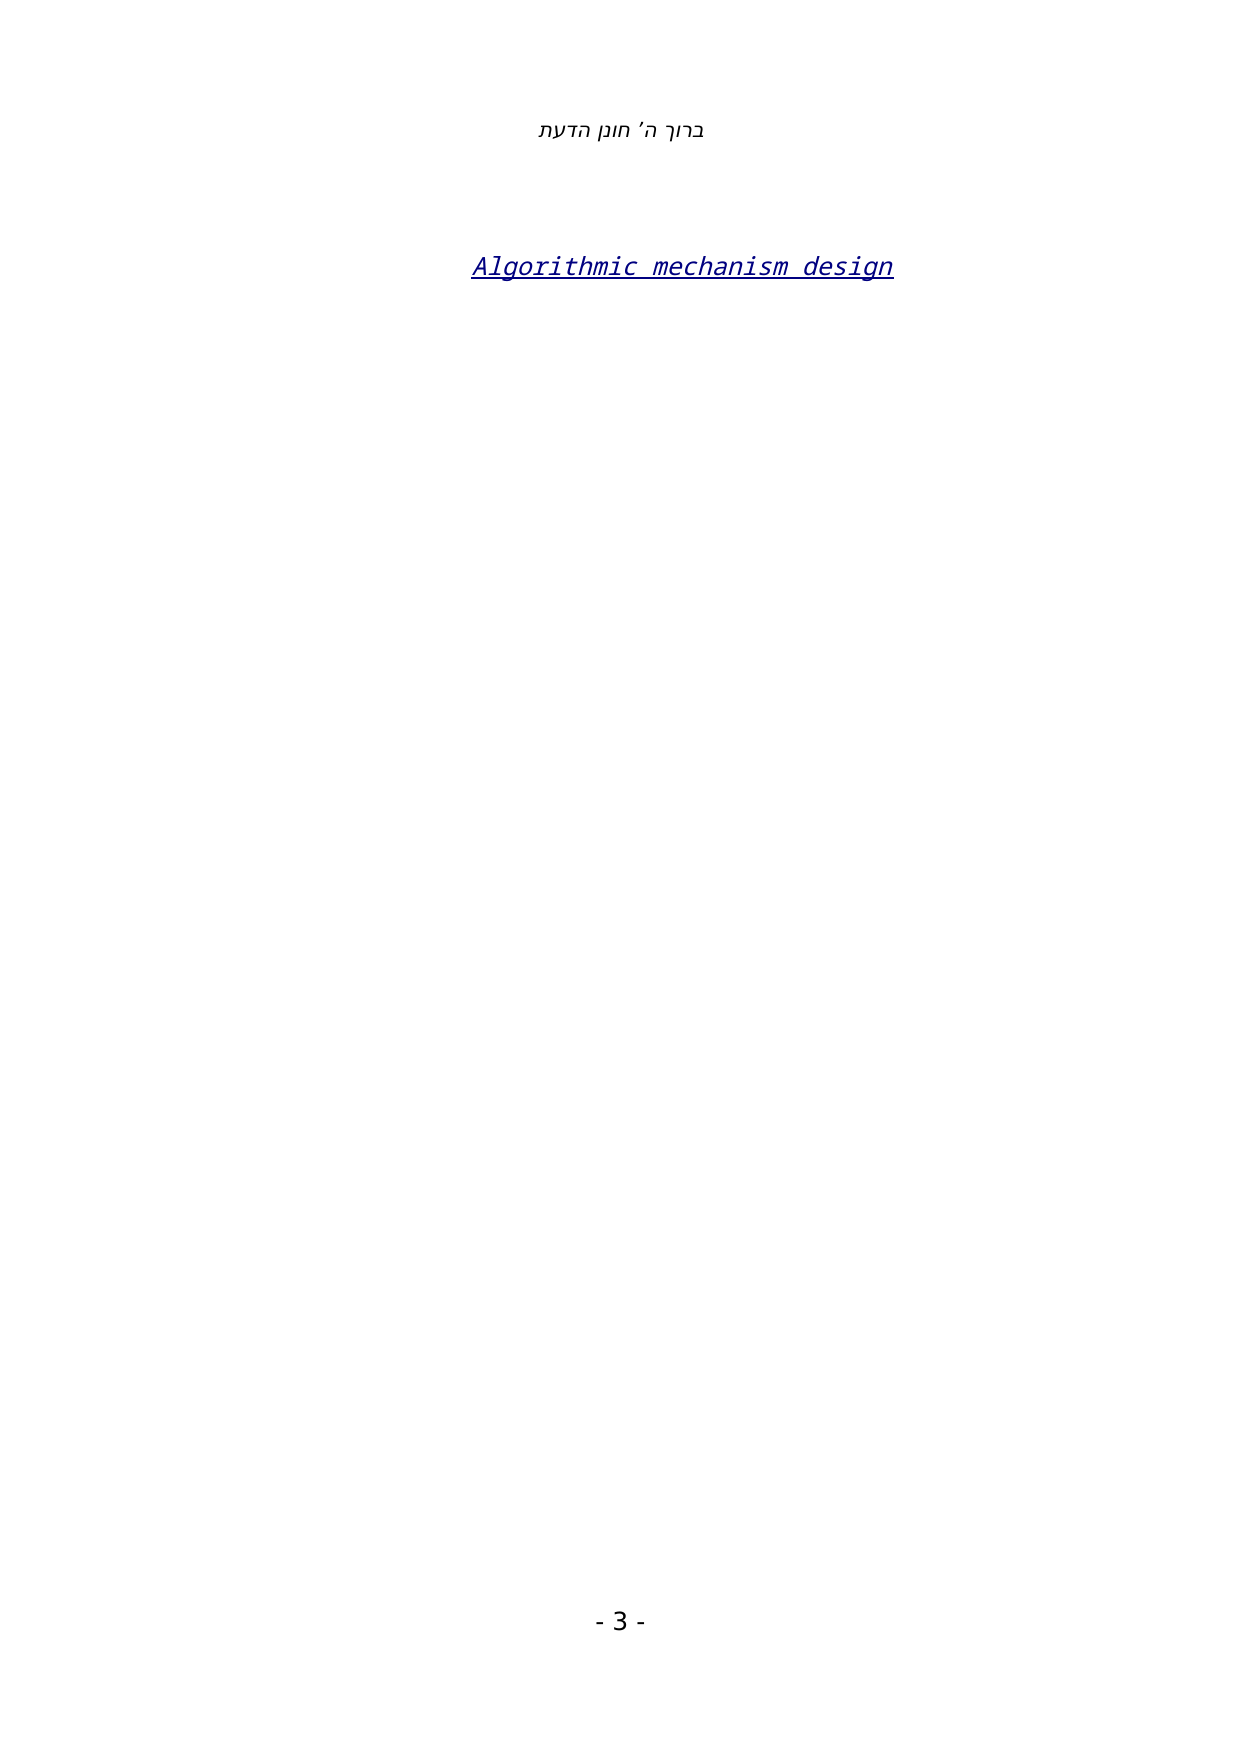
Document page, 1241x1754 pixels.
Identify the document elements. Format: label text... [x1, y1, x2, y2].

list N Nisan, A Ronen (2001): "Algorithmic mechanism design‏" [156, 248, 1122, 282]
subtitle מאמרים להרחבה ולמטלת רשות [118, 197, 1122, 236]
subtitle D. Mishra et al (2014): "Multidimensional mechanism design in single peaked type spaces‏" [156, 314, 1122, 393]
subtitle Chakrabarty and Swamy (2014): "Welfare maximization and truthfulness in mechanism design with ordinal preferences‏" [156, 523, 1122, 602]
subtitle T. Roughgarden and I Talgam-Cohen (2019): "Approximately optimal mechanism design‏" [156, 418, 1122, 498]
